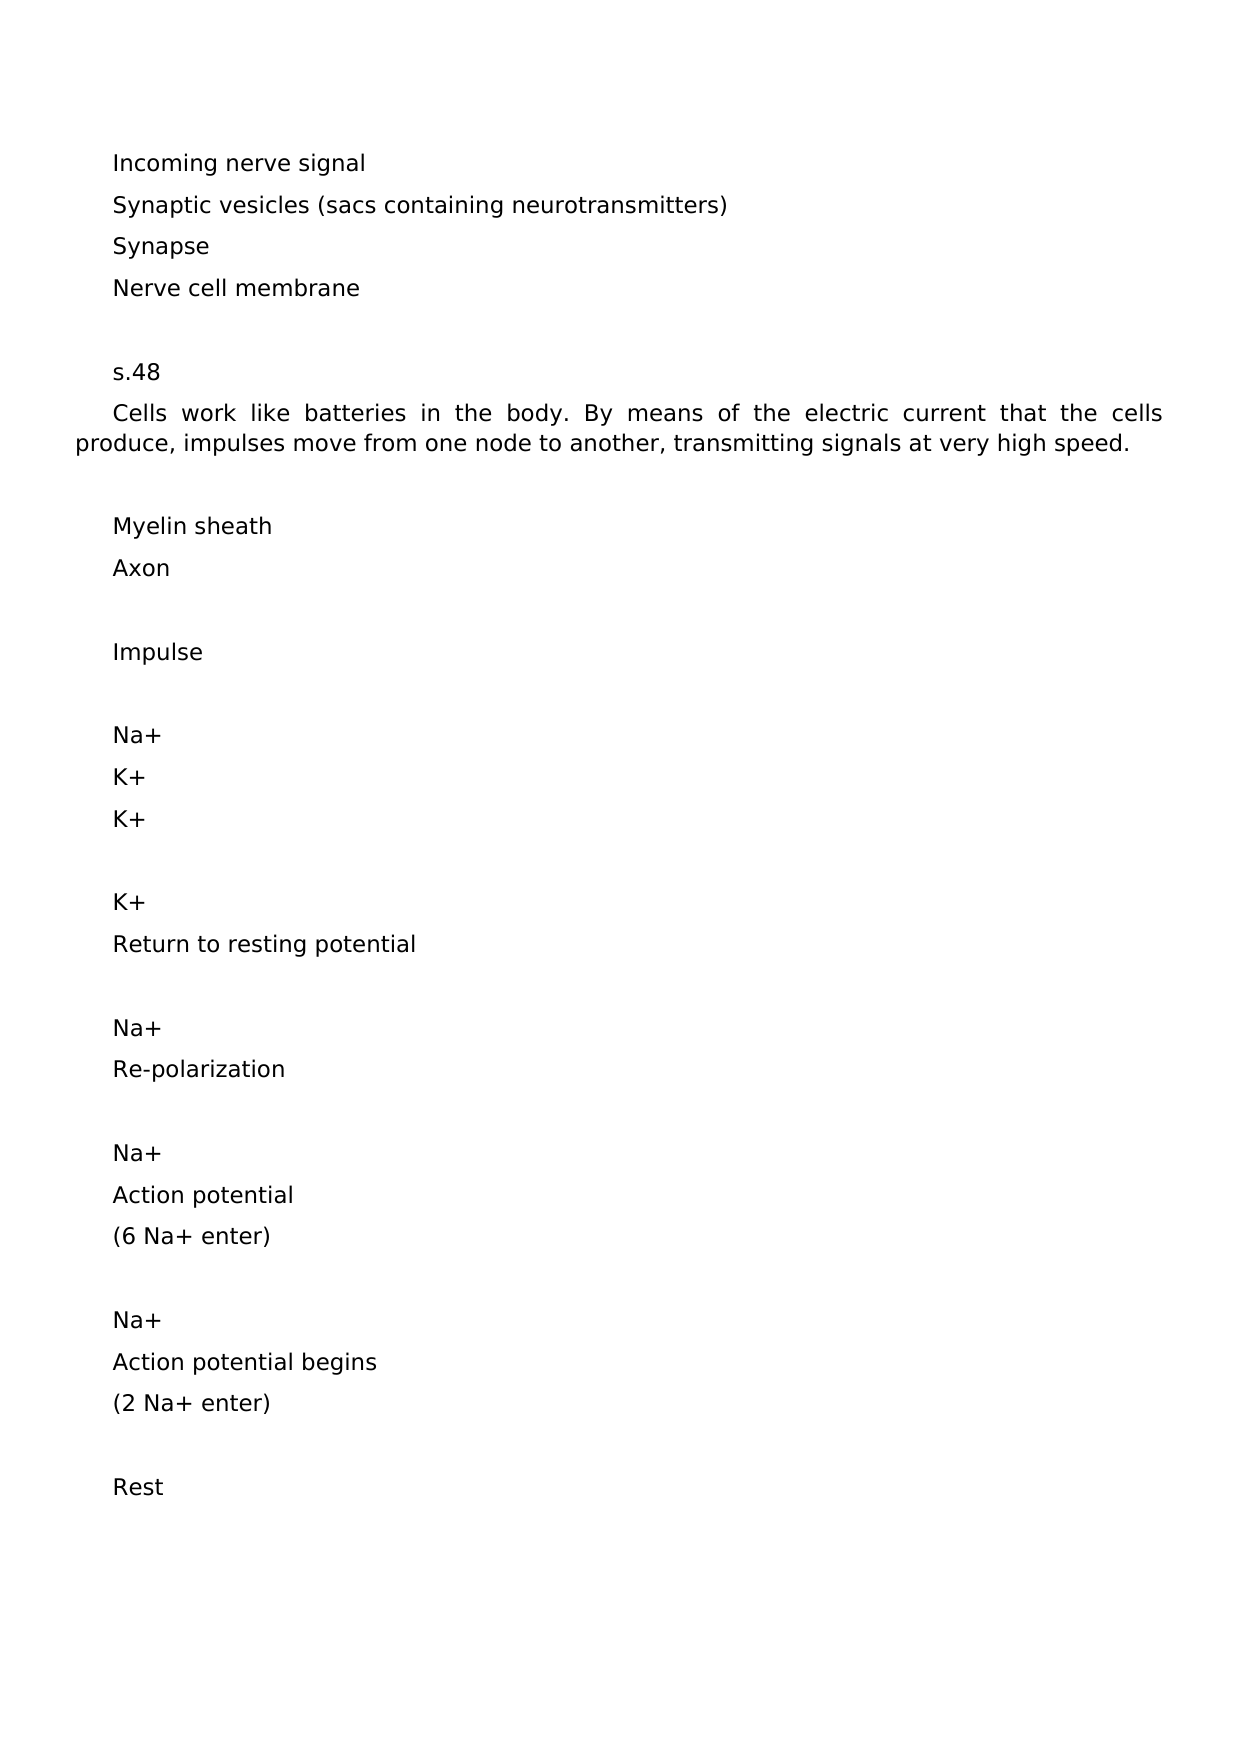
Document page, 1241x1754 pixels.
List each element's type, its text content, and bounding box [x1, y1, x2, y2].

text Return to resting potential [75, 931, 1165, 958]
text K+ [75, 764, 1165, 791]
text K+ [75, 889, 1165, 916]
text Cells work like batteries in the body. By means of the electric current that the cells produce, impulses move from one node to another, transmitting signals at very high speed. [75, 401, 1165, 457]
text Action potential [75, 1182, 1165, 1208]
text Synaptic vesicles (sacs containing neurotransmitters) [75, 192, 1165, 218]
text Na+ [75, 1140, 1165, 1167]
text (2 Na+ enter) [75, 1391, 1165, 1417]
text Impulse [75, 639, 1165, 665]
text s.48 [75, 359, 1165, 386]
text Synapse [75, 233, 1165, 260]
text Na+ [75, 1015, 1165, 1041]
text Incoming nerve signal [75, 150, 1165, 177]
text Rest [75, 1474, 1165, 1501]
text Nerve cell membrane [75, 275, 1165, 302]
text Myelin sheath [75, 513, 1165, 540]
text Axon [75, 555, 1165, 582]
text Na+ [75, 1307, 1165, 1334]
text Action potential begins [75, 1349, 1165, 1376]
text Re-polarization [75, 1056, 1165, 1083]
text Na+ [75, 722, 1165, 749]
text K+ [75, 806, 1165, 832]
text (6 Na+ enter) [75, 1223, 1165, 1250]
